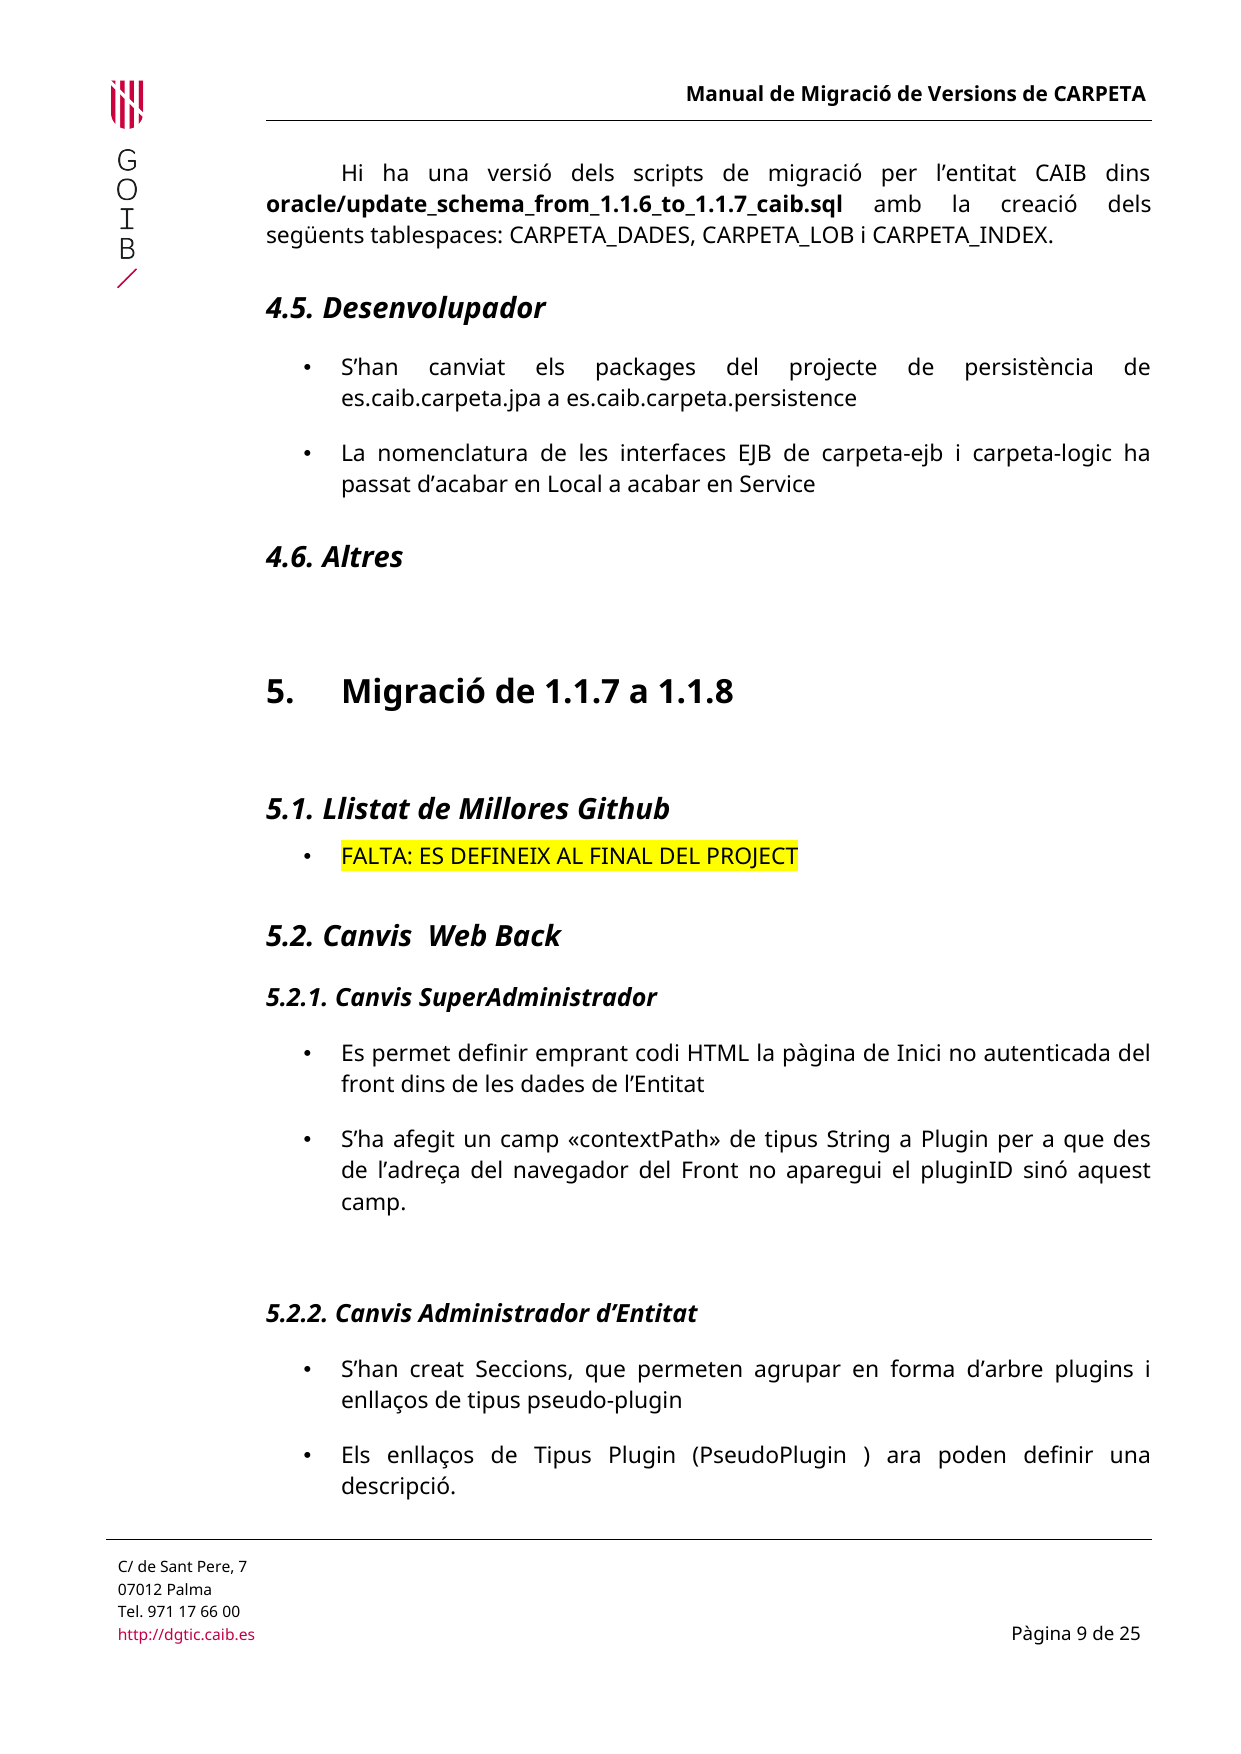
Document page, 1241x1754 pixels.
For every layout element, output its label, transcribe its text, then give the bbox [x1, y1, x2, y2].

list Els enllaços de Tipus Plugin (PseudoPlugin ) ara poden definir una descripció. [303, 1439, 1152, 1501]
subtitle Canvis SuperAdministrador [266, 979, 1152, 1014]
list La nomenclatura de les interfaces EJB de carpeta-ejb i carpeta-logic ha passat d’acabar en Local a acabar en Service [303, 437, 1152, 499]
picture [82, 57, 172, 319]
subtitle Canvis Administrador d’Entitat [266, 1295, 1152, 1329]
subtitle Llistat de Millores Github [266, 788, 1152, 828]
list FALTA: ES DEFINEIX AL FINAL DEL PROJECT [303, 840, 1152, 871]
subtitle Desenvolupador [266, 287, 1152, 327]
list Es permet definir emprant codi HTML la pàgina de Inici no autenticada del front dins de les dades de l’Entitat [303, 1037, 1152, 1100]
list Hi ha una versió dels scripts de migració per l’entitat CAIB dins oracle/update_schema_from_1.1.6_to_1.1.7_caib.sql amb la creació dels següents tablespaces: CARPETA_DADES, CARPETA_LOB i CARPETA_INDEX. [266, 156, 1152, 250]
subtitle Altres [266, 536, 1152, 576]
list S’ha afegit un camp «contextPath» de tipus String a Plugin per a que des de l’adreça del navegador del Front no aparegui el pluginID sinó aquest camp. [303, 1123, 1152, 1217]
list S’han creat Seccions, que permeten agrupar en forma d’arbre plugins i enllaços de tipus pseudo-plugin [303, 1353, 1152, 1415]
list S’han canviat els packages del projecte de persistència de es.caib.carpeta.jpa a es.caib.carpeta.persistence [303, 351, 1152, 413]
subtitle Canvis Web Back [266, 916, 1152, 955]
subtitle Migració de 1.1.7 a 1.1.8 [266, 668, 1152, 714]
